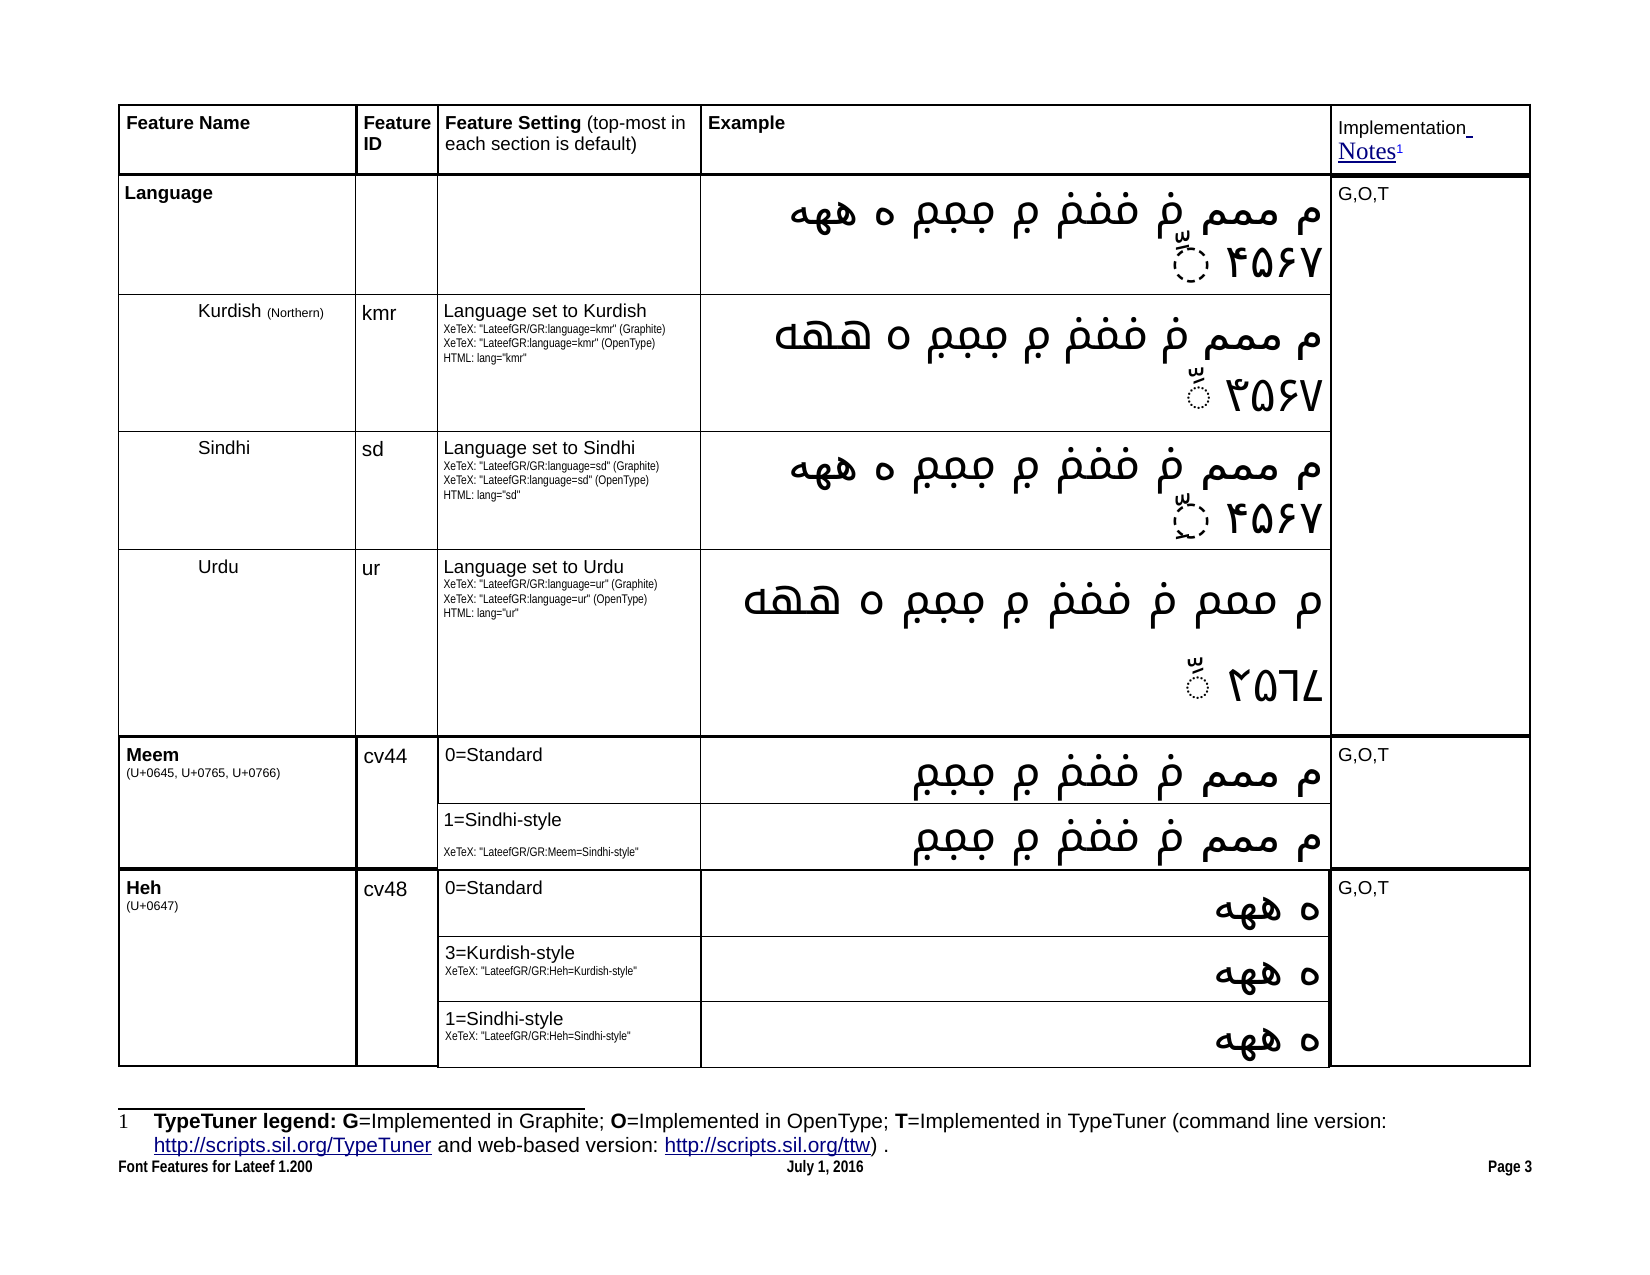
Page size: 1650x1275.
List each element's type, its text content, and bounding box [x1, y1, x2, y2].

table_cell م ممم ݥ ݥݥݥ ݦ ݦݦݦ [701, 804, 1330, 869]
table_cell 1=Sindhi-style XeTeX: "LateefGR/GR:Heh=Sindhi-style" [439, 1002, 700, 1067]
table_cell Language [119, 176, 355, 294]
table_cell kmr [356, 295, 437, 431]
table_cell م ممم ݥ ݥݥݥ ݦ ݦݦݦ ه ههه ۴۵۶۷ ◌ِّ [701, 550, 1330, 735]
table_header Feature Name [120, 106, 355, 173]
table_cell Language set to Kurdish XeTeX: "LateefGR/GR:language=kmr" (Graphite) XeTeX: "LateefGR:language=kmr" (OpenType) HTML: lang="kmr" [438, 295, 700, 431]
table_cell Language set to Sindhi XeTeX: "LateefGR/GR:language=sd" (Graphite) XeTeX: "LateefGR:language=sd" (OpenType) HTML: lang="sd" [438, 432, 700, 549]
table_cell 1=Sindhi-style XeTeX: "LateefGR/GR:Meem=Sindhi-style" [438, 804, 700, 869]
table_cell م ممم ݥ ݥݥݥ ݦ ݦݦݦ ه ههه ۴۵۶۷ ◌ِّ [701, 295, 1330, 431]
table_cell [438, 176, 700, 294]
table_cell Kurdish (Northern) [119, 295, 355, 431]
table_cell G,O,T [1332, 871, 1529, 1065]
table_cell 0=Standard [439, 738, 700, 803]
table_cell G,O,T [1332, 738, 1529, 867]
table_header Example [702, 106, 1330, 173]
table_header Feature Setting (top-most in each section is default) [439, 106, 700, 173]
table_cell Language set to Urdu XeTeX: "LateefGR/GR:language=ur" (Graphite) XeTeX: "LateefGR:language=ur" (OpenType) HTML: lang="ur" [438, 550, 700, 735]
table_cell cv44 [358, 738, 437, 867]
table_cell G,O,T [1332, 178, 1529, 734]
table_cell ه ههه [702, 1002, 1328, 1067]
table_cell [356, 176, 437, 294]
table_cell ه ههه [702, 937, 1328, 1001]
table_cell 3=Kurdish-style XeTeX: "LateefGR/GR:Heh=Kurdish-style" [439, 937, 700, 1001]
table_cell Sindhi [119, 432, 355, 549]
table_header Implementation Notes [1332, 106, 1529, 173]
table_cell ه ههه [702, 871, 1328, 936]
table_cell Meem (U+0645, U+0765, U+0766) [120, 738, 355, 867]
table_header Feature ID [358, 106, 437, 173]
table_cell Heh (U+0647) [120, 871, 355, 1065]
table_cell م ممم ݥ ݥݥݥ ݦ ݦݦݦ ه ههه ۴۵۶۷ ◌ِّ [701, 176, 1330, 294]
table_cell cv48 [358, 871, 437, 1065]
table_cell sd [356, 432, 437, 549]
table_cell م ممم ݥ ݥݥݥ ݦ ݦݦݦ ه ههه ۴۵۶۷ ◌ِّ [701, 432, 1330, 549]
table_cell Urdu [119, 550, 355, 735]
table_cell ur [356, 550, 437, 735]
table_cell م ممم ݥ ݥݥݥ ݦ ݦݦݦ [701, 738, 1330, 803]
table_cell 0=Standard [439, 871, 700, 936]
